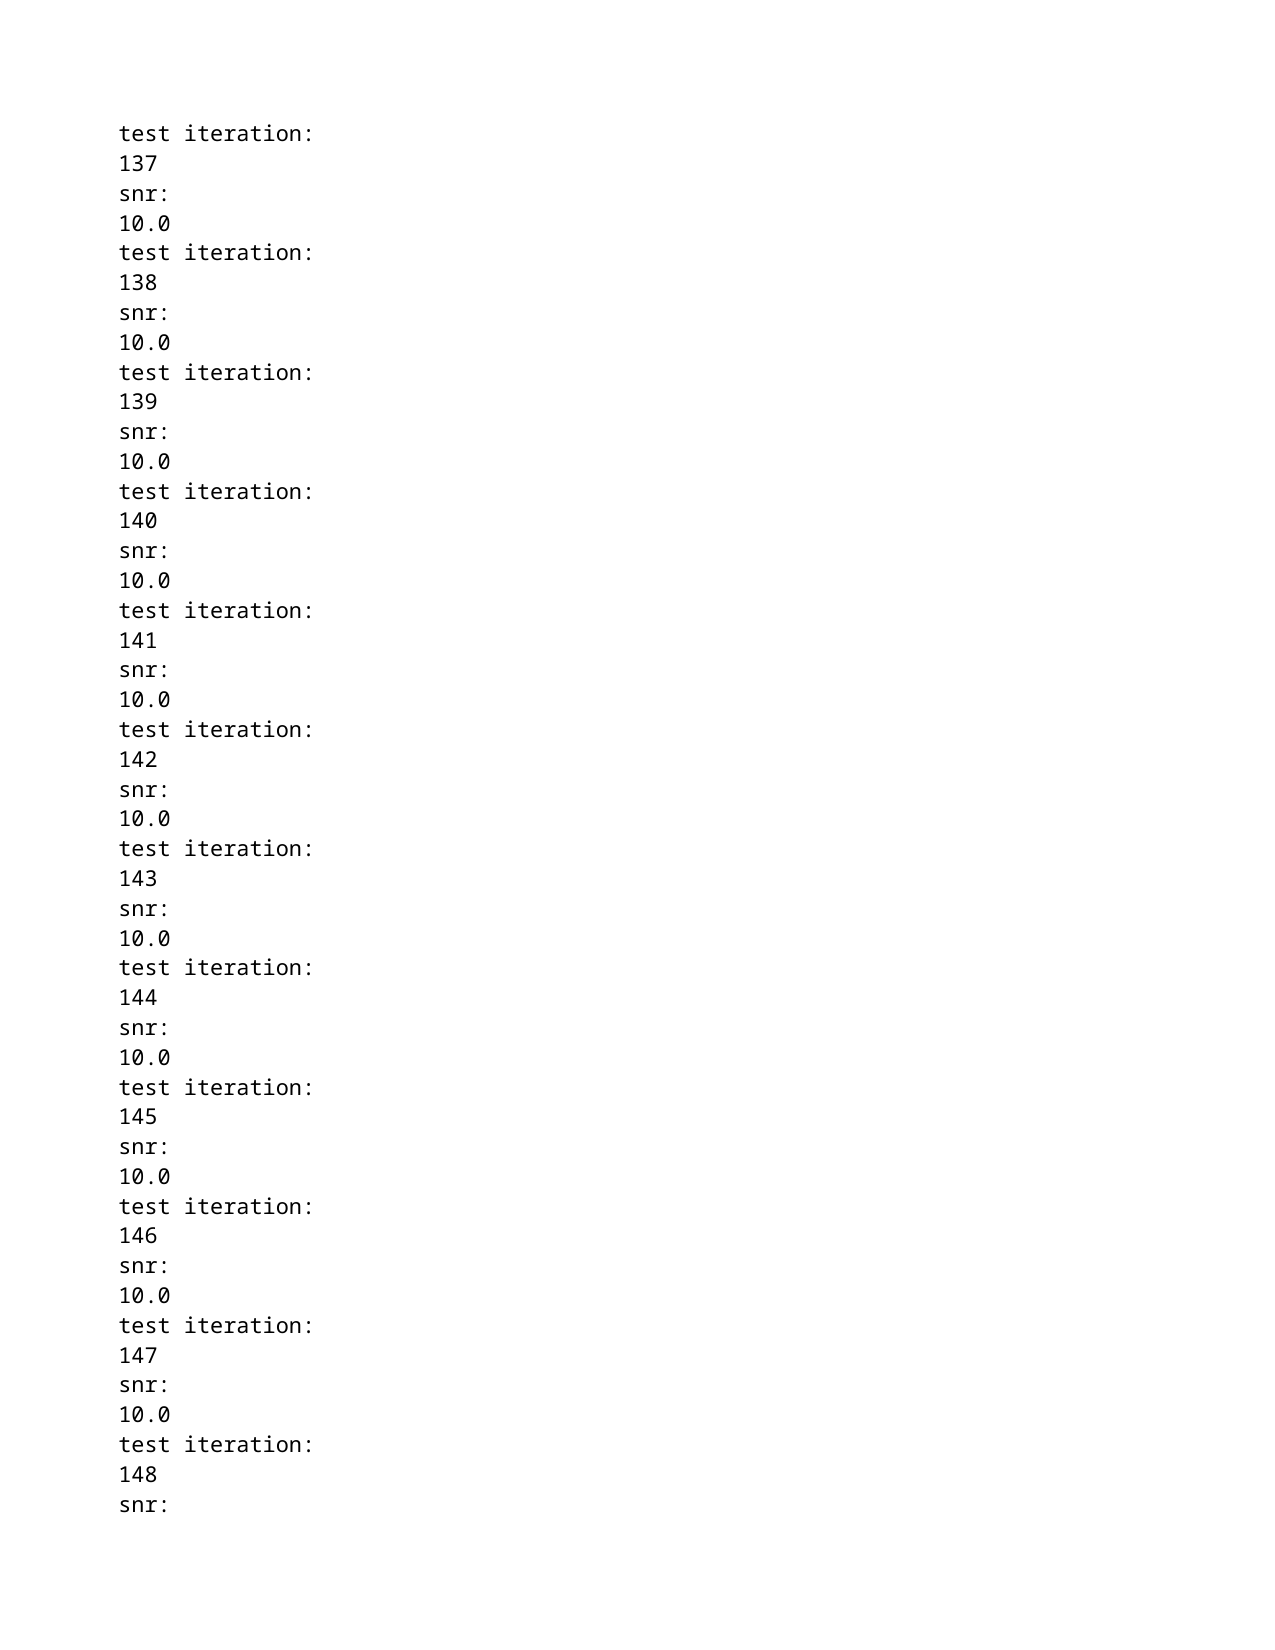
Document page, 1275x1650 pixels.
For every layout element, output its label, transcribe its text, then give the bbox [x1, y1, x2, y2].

text snr: [118, 1131, 1157, 1161]
text snr: [118, 178, 1157, 207]
text 10.0 [118, 207, 1157, 237]
text test iteration: [118, 1191, 1157, 1220]
text 10.0 [118, 1161, 1157, 1191]
text 145 [118, 1101, 1157, 1131]
text snr: [118, 1369, 1157, 1399]
text 10.0 [118, 922, 1157, 952]
text 148 [118, 1459, 1157, 1488]
text test iteration: [118, 1071, 1157, 1101]
text 10.0 [118, 446, 1157, 476]
text snr: [118, 416, 1157, 446]
text test iteration: [118, 476, 1157, 505]
text 140 [118, 505, 1157, 535]
text test iteration: [118, 595, 1157, 624]
text 138 [118, 267, 1157, 297]
text 143 [118, 863, 1157, 893]
text 10.0 [118, 684, 1157, 714]
text snr: [118, 297, 1157, 327]
text test iteration: [118, 952, 1157, 982]
text snr: [118, 654, 1157, 684]
text snr: [118, 1012, 1157, 1042]
text 10.0 [118, 1399, 1157, 1429]
text 146 [118, 1220, 1157, 1250]
text test iteration: [118, 1310, 1157, 1339]
text 142 [118, 744, 1157, 773]
text 10.0 [118, 565, 1157, 595]
text 10.0 [118, 327, 1157, 356]
text test iteration: [118, 714, 1157, 744]
text 139 [118, 386, 1157, 416]
text snr: [118, 1250, 1157, 1280]
text 141 [118, 624, 1157, 654]
text test iteration: [118, 833, 1157, 863]
text test iteration: [118, 356, 1157, 386]
text test iteration: [118, 237, 1157, 267]
text 10.0 [118, 803, 1157, 833]
text snr: [118, 893, 1157, 922]
text 147 [118, 1339, 1157, 1369]
text 144 [118, 982, 1157, 1012]
text test iteration: [118, 1429, 1157, 1459]
text snr: [118, 535, 1157, 565]
text 10.0 [118, 1280, 1157, 1310]
text snr: [118, 1488, 1157, 1518]
text 137 [118, 148, 1157, 178]
text snr: [118, 773, 1157, 803]
text test iteration: [118, 118, 1157, 148]
text 10.0 [118, 1042, 1157, 1071]
